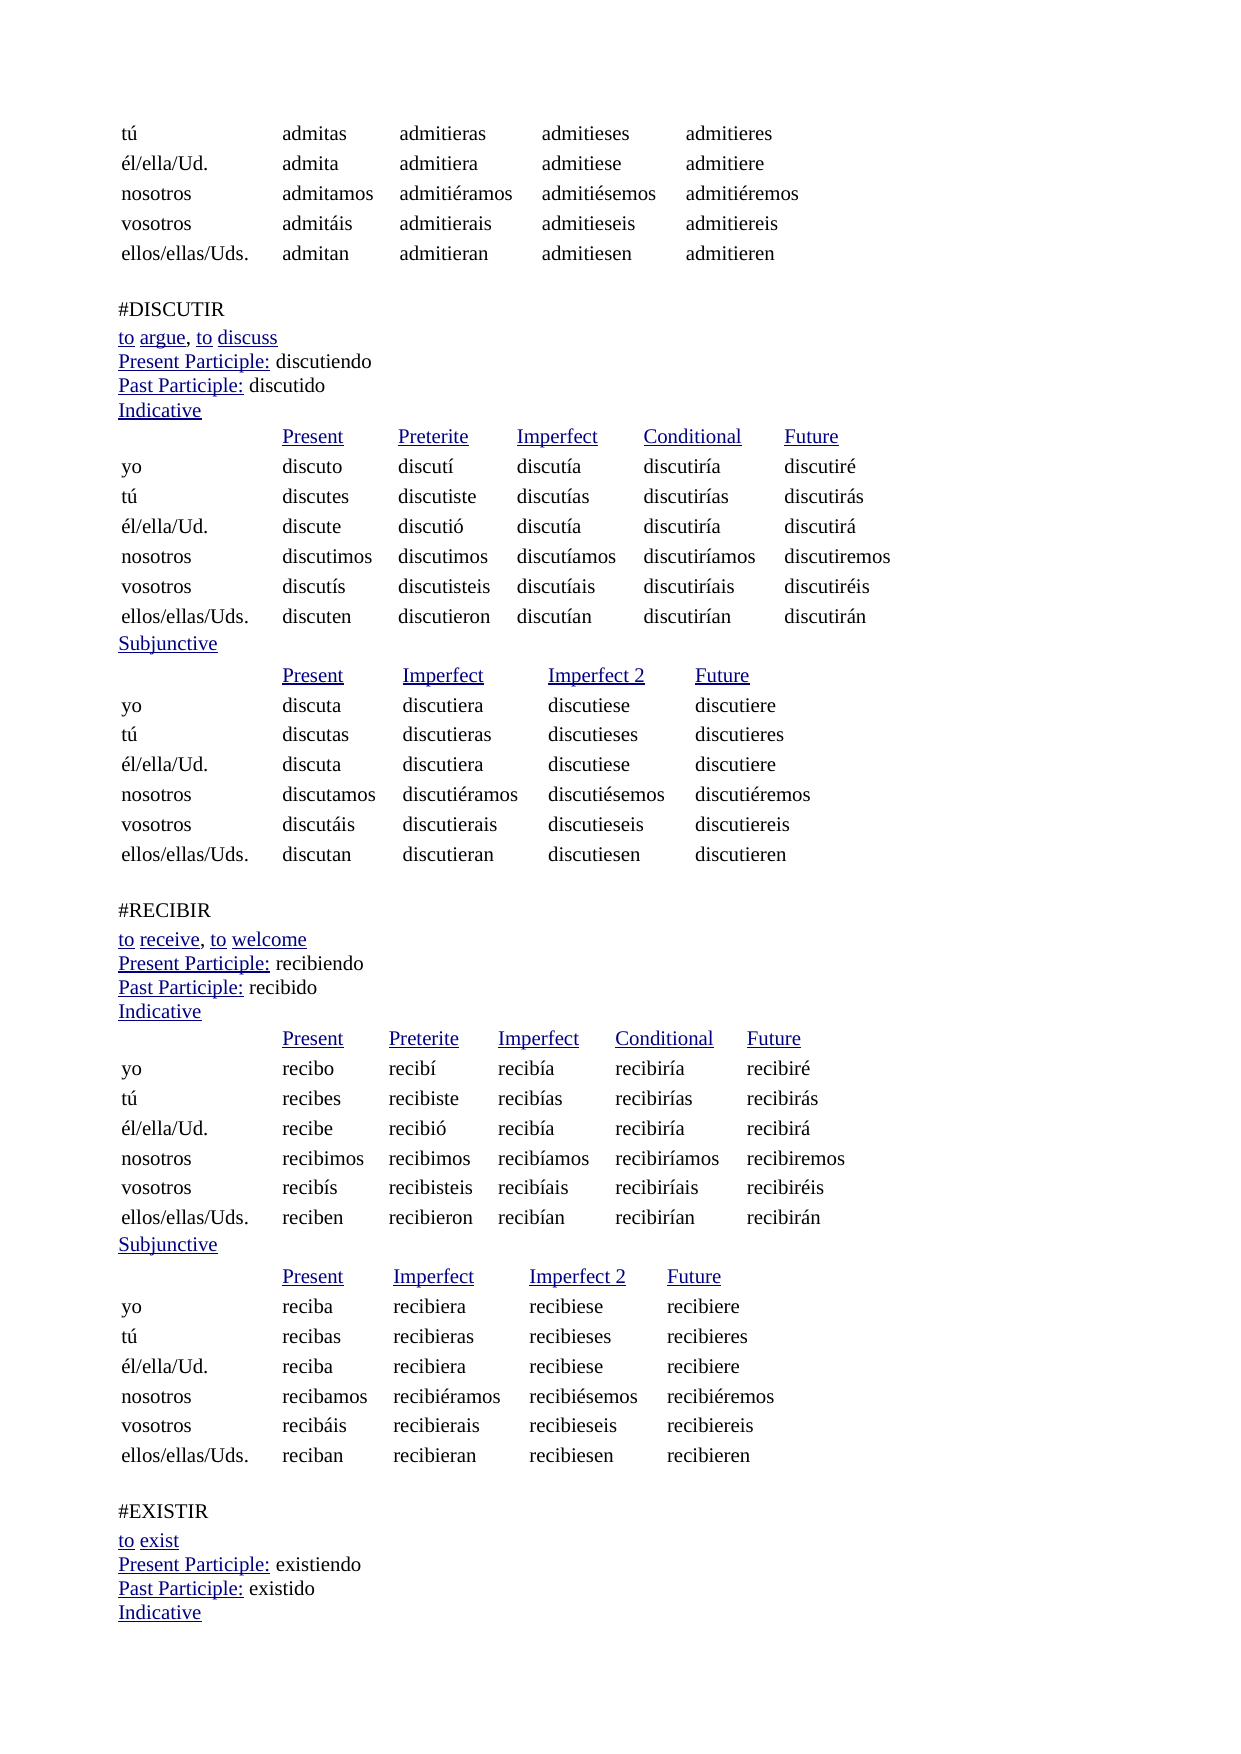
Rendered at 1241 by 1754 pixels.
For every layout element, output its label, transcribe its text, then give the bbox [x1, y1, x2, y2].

text Past Participle: recibido [118, 975, 1122, 999]
text Past Participle: discutido [118, 373, 1122, 397]
text Indicative [118, 397, 1122, 422]
text #DISCUTIR [118, 296, 1122, 321]
text Subjunctive [118, 1232, 1122, 1256]
text to exist [118, 1528, 1122, 1552]
text Present Participle: recibiendo [118, 951, 1122, 975]
text #EXISTIR [118, 1499, 1122, 1523]
text Subjunctive [118, 631, 1122, 655]
text Indicative [118, 999, 1122, 1023]
text Past Participle: existido [118, 1576, 1122, 1600]
text Present Participle: existiendo [118, 1552, 1122, 1576]
text to receive, to welcome [118, 927, 1122, 951]
text Present Participle: discutiendo [118, 349, 1122, 373]
text #RECIBIR [118, 898, 1122, 922]
text Indicative [118, 1600, 1122, 1624]
text to argue, to discuss [118, 325, 1122, 349]
